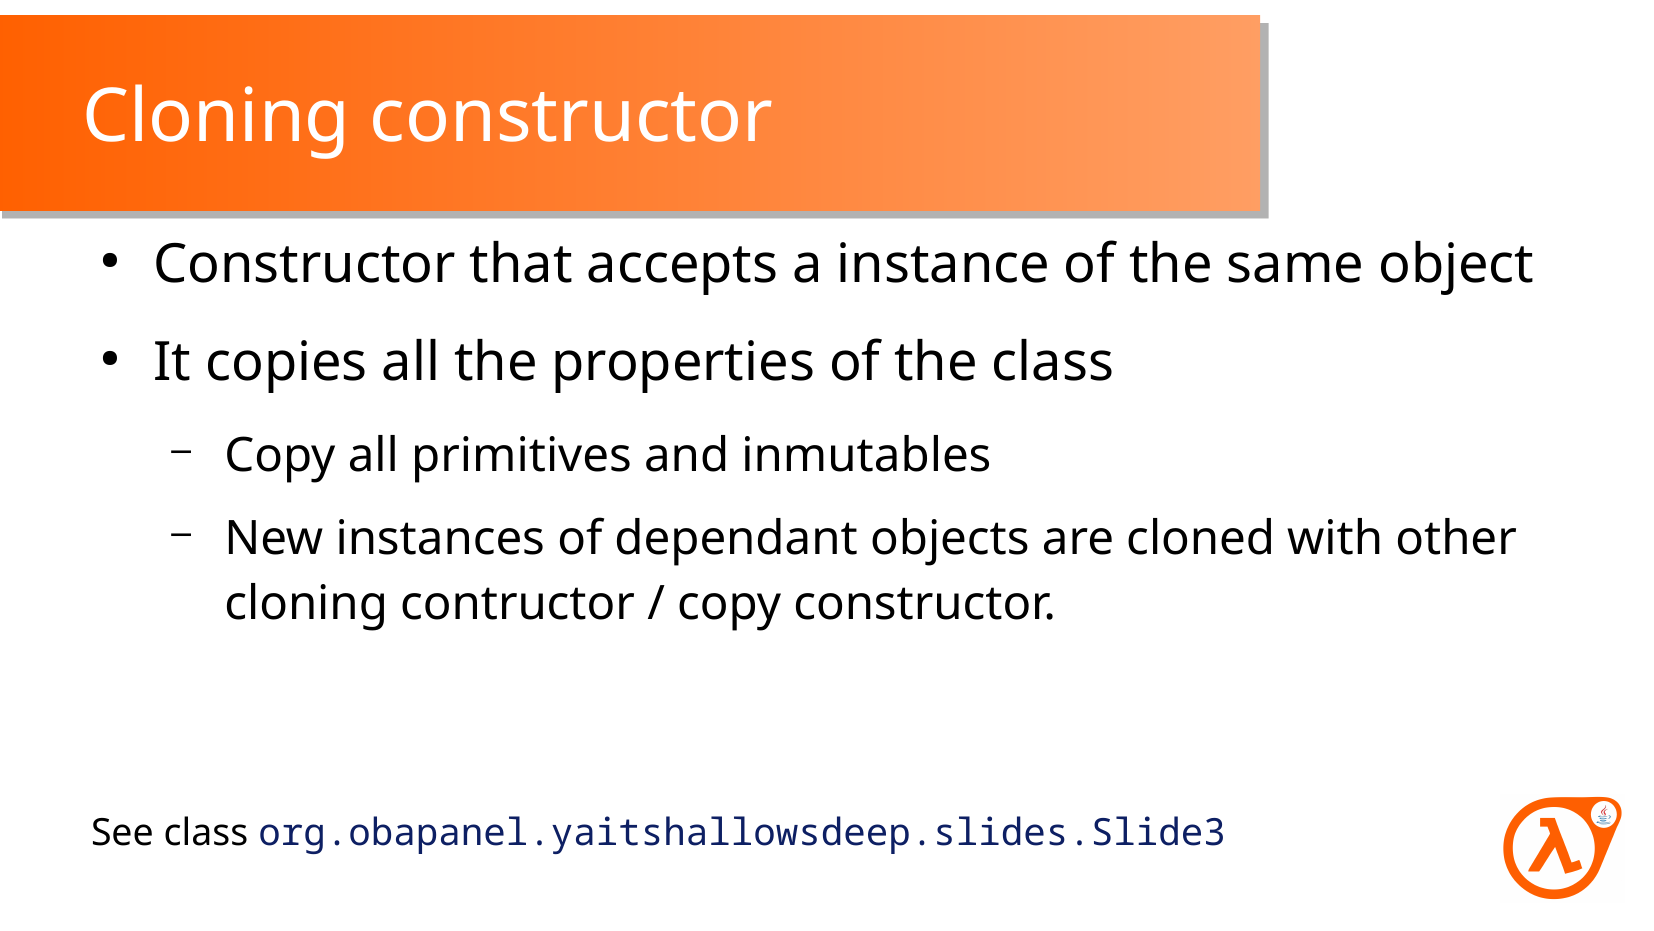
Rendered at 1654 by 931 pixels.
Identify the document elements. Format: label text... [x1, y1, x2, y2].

picture [1500, 794, 1625, 903]
list Constructor that accepts a instance of the same object It copies all the properties of the class Copy all primitives and inmutables New instances of dependant objects are cloned with other cloning contructor / copy constructor. [82, 224, 1571, 764]
text_box See class org.obapanel.yaitshallowsdeep.slides.Slide3 [76, 798, 1111, 856]
title Cloning constructor [82, 35, 1235, 189]
